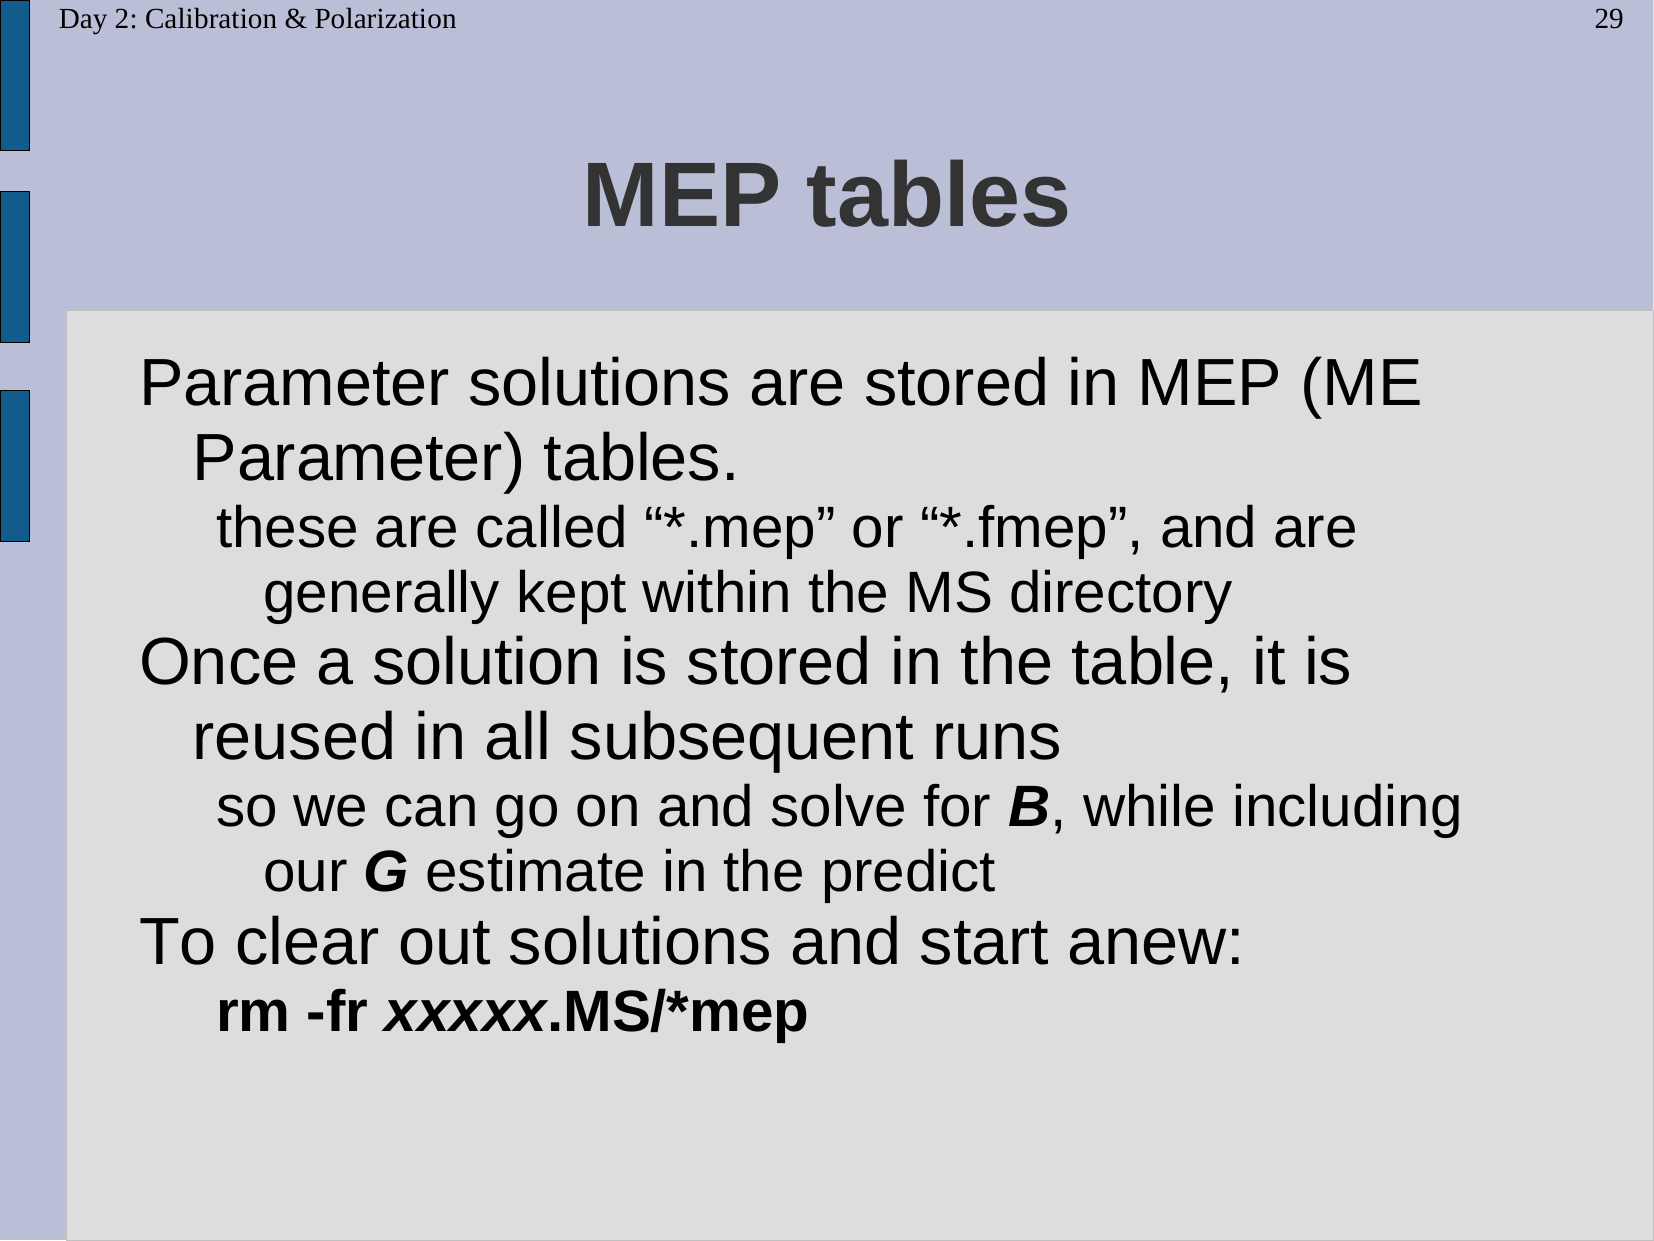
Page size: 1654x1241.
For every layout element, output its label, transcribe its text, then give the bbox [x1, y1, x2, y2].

list Parameter solutions are stored in MEP (ME Parameter) tables. these are called “*.mep” or “*.fmep”, and are generally kept within the MS directory Once a solution is stored in the table, it is reused in all subsequent runs so we can go on and solve for B, while including our G estimate in the predict To clear out solutions and start anew: rm -fr xxxxx.MS/*mep [121, 344, 1534, 1112]
title MEP tables [121, 98, 1534, 291]
